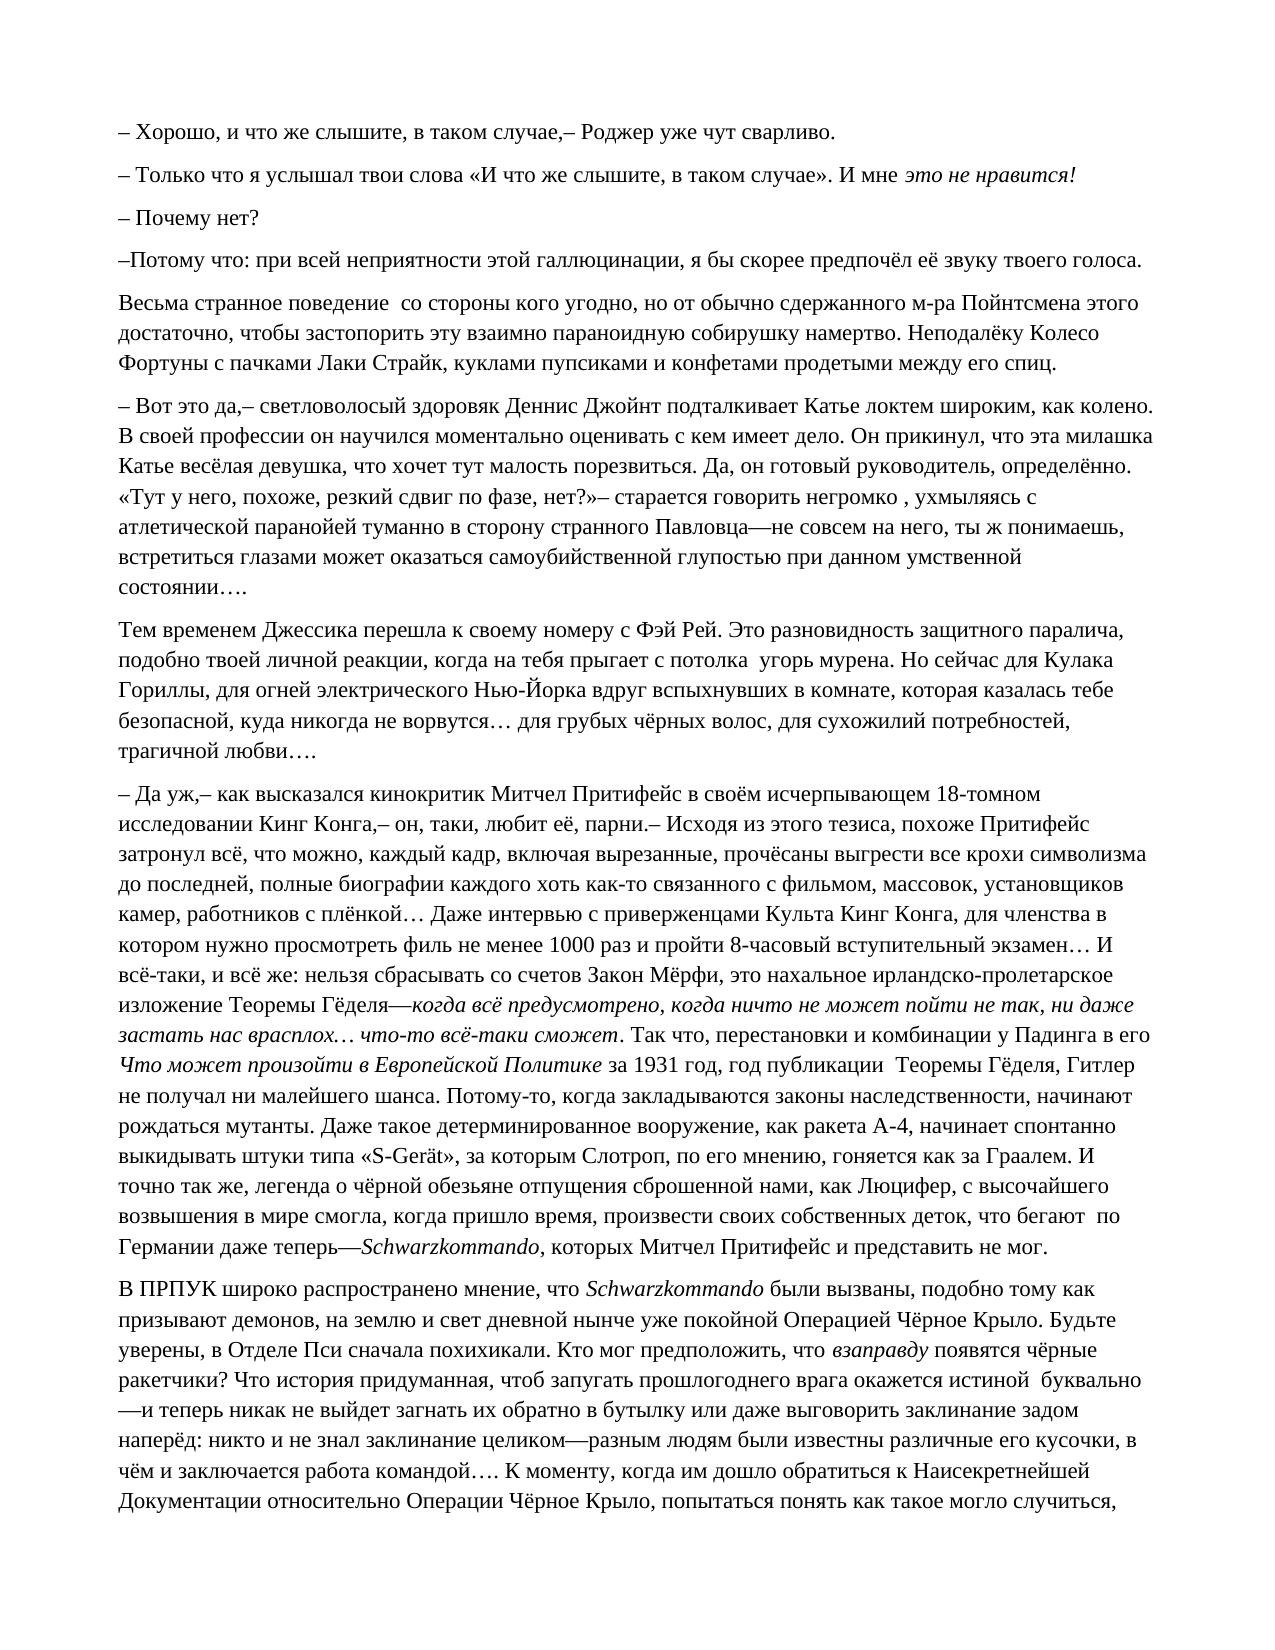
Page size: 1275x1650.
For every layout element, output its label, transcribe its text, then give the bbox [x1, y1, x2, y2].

text – Хорошо, и что же слышите, в таком случае,– Роджер уже чут сварливо. [118, 118, 1157, 144]
text В ПРПУК широко распространено мнение, что Schwarzkommando были вызваны, подобно тому как призывают демонов, на землю и свет дневной нынче уже покойной Операцией Чёрное Крыло. Будьте уверены, в Отделе Пси сначала похихикали. Кто мог предположить, что взаправду появятся чёрные ракетчики? Что история придуманная, чтоб запугать прошлогоднего врага окажется истиной буквально—и теперь никак не выйдет загнать их обратно в бутылку или даже выговорить заклинание задом наперёд: никто и не знал заклинание целиком—разным людям были известны различные его кусочки, в чём и заключается работа командой…. К моменту, когда им дошло обратиться к Наисекретнейшей Документации относительно Операции Чёрное Крыло, попытаться понять как такое могло случиться, [118, 1275, 1157, 1513]
text Весьма странное поведение со стороны кого угодно, но от обычно сдержанного м-ра Пойнтсмена этого достаточно, чтобы застопорить эту взаимно параноидную собирушку намертво. Неподалёку Колесо Фортуны с пачками Лаки Страйк, куклами пупсиками и конфетами продетыми между его спиц. [118, 289, 1157, 376]
text – Вот это да,– светловолосый здоровяк Деннис Джойнт подталкивает Катье локтем широким, как колено. В своей профессии он научился моментально оценивать с кем имеет дело. Он прикинул, что эта милашка Катье весёлая девушка, что хочет тут малость порезвиться. Да, он готовый руководитель, определённо. «Тут у него, похоже, резкий сдвиг по фазе, нет?»– старается говорить негромко , ухмыляясь с атлетической паранойей туманно в сторону странного Павловца—не совсем на него, ты ж понимаешь, встретиться глазами может оказаться самоубийственной глупостью при данном умственной состоянии…. [118, 392, 1157, 600]
text Тем временем Джессика перешла к своему номеру с Фэй Рей. Это разновидность защитного паралича, подобно твоей личной реакции, когда на тебя прыгает с потолка угорь мурена. Но сейчас для Кулака Гориллы, для огней электрического Нью-Йорка вдруг вспыхнувших в комнате, которая казалась тебе безопасной, куда никогда не ворвутся… для грубых чёрных волос, для сухожилий потребностей, трагичной любви…. [118, 616, 1157, 763]
text – Почему нет? [118, 203, 1157, 230]
text – Только что я услышал твои слова «И что же слышите, в таком случае». И мне это не нравится! [118, 161, 1157, 187]
text –Потому что: при всей неприятности этой галлюцинации, я бы скорее предпочёл её звуку твоего голоса. [118, 246, 1157, 273]
text – Да уж,– как высказался кинокритик Митчел Притифейс в своём исчерпывающем 18-томном исследовании Кинг Конга,– он, таки, любит её, парни.– Исходя из этого тезиса, похоже Притифейс затронул всё, что можно, каждый кадр, включая вырезанные, прочёсаны выгрести все крохи символизма до последней, полные биографии каждого хоть как-то связанного с фильмом, массовок, установщиков камер, работников с плёнкой… Даже интервью с приверженцами Культа Кинг Конга, для членства в котором нужно просмотреть филь не менее 1000 раз и пройти 8-часовый вступительный экзамен… И всё-таки, и всё же: нельзя сбрасывать со счетов Закон Мёрфи, это нахальное ирландско-пролетарское изложение Теоремы Гёделя—когда всё предусмотрено, когда ничто не может пойти не так, ни даже застать нас врасплох… что-то всё-таки сможет. Так что, перестановки и комбинации у Падинга в его Что может произойти в Европейской Политике за 1931 год, год публикации Теоремы Гёделя, Гитлер не получал ни малейшего шанса. Потому-то, когда закладываются законы наследственности, начинают рождаться мутанты. Даже такое детерминированное вооружение, как ракета А-4, начинает спонтанно выкидывать штуки типа «S-Gerät», за которым Слотроп, по его мнению, гоняется как за Граалем. И точно так же, легенда о чёрной обезьяне отпущения сброшенной нами, как Люцифер, с высочайшего возвышения в мире смогла, когда пришло время, произвести своих собственных деток, что бегают по Германии даже теперь—Schwarzkommando, которых Митчел Притифейс и представить не мог. [118, 779, 1157, 1259]
